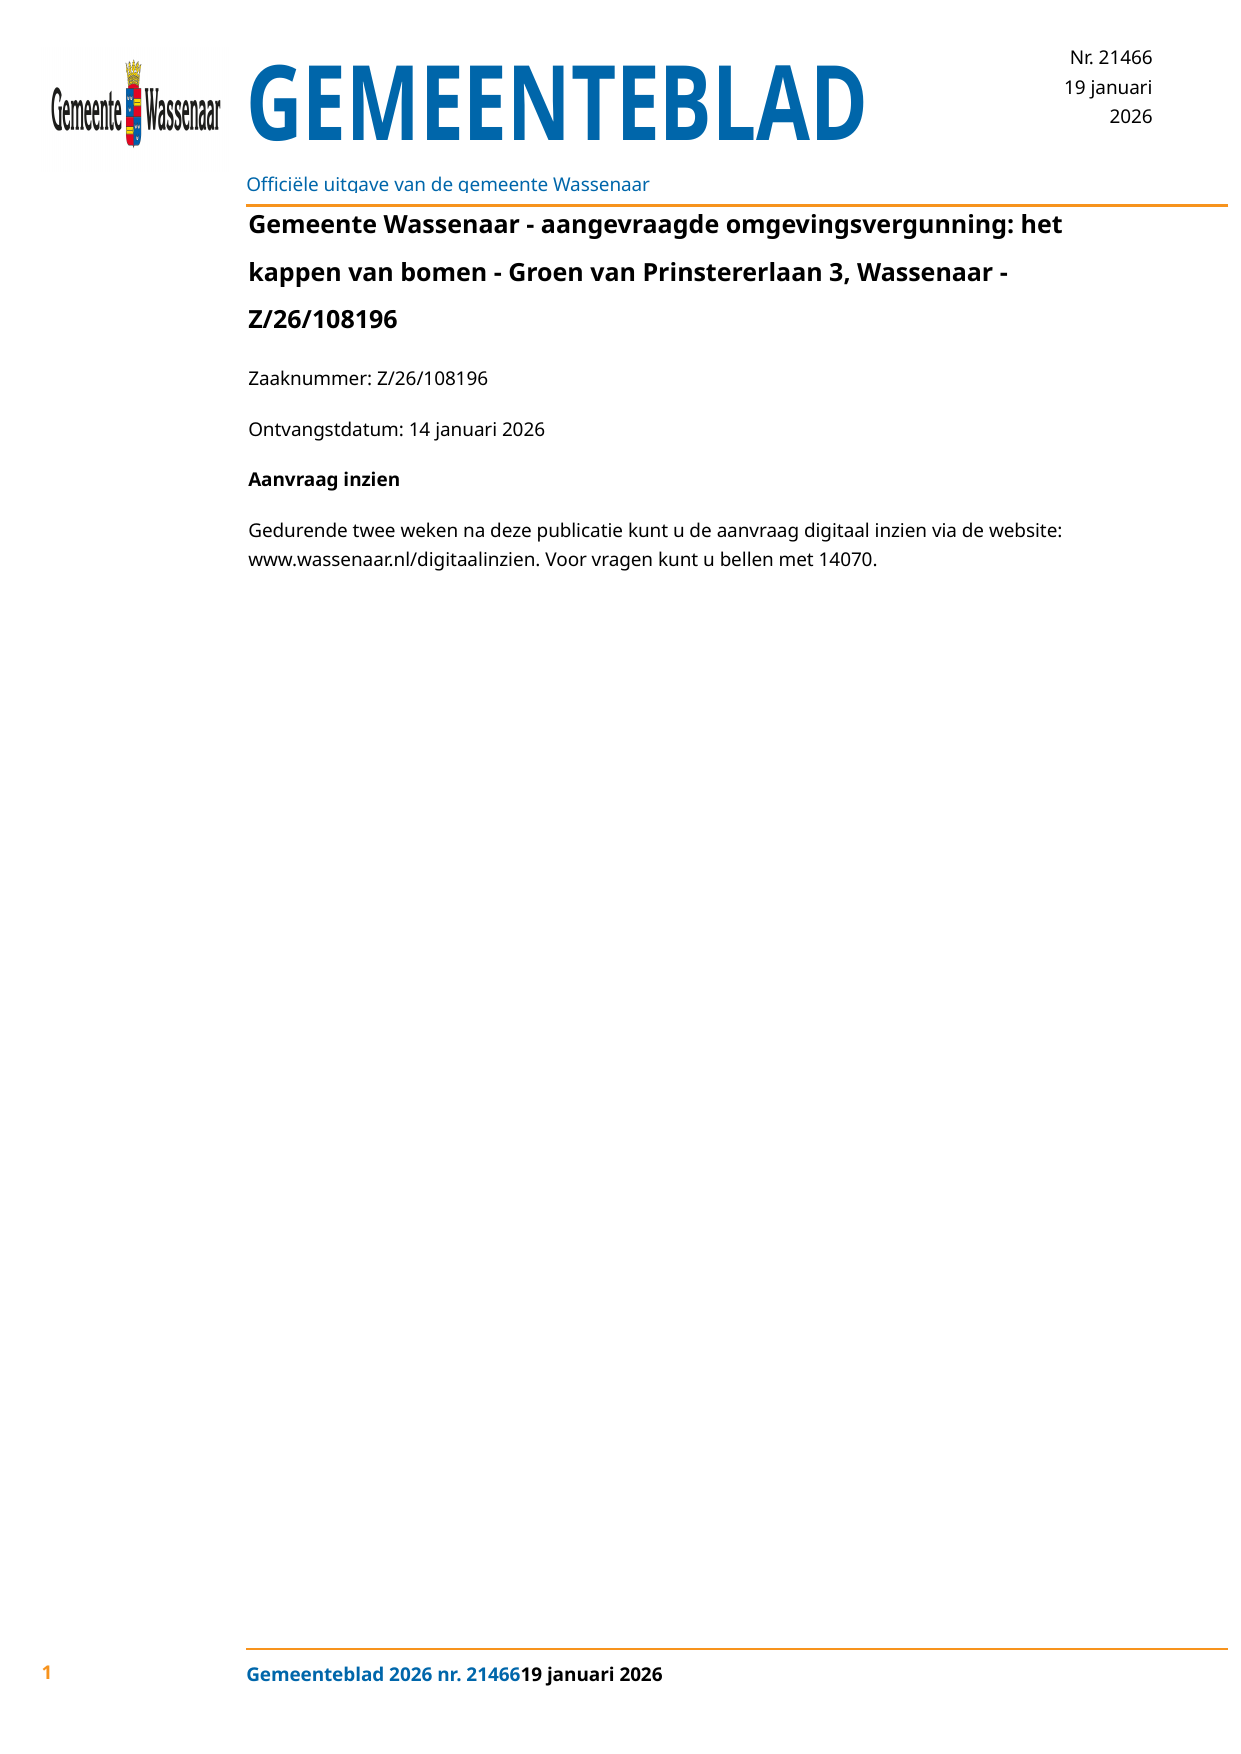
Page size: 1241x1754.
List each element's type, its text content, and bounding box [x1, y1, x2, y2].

text Aanvraag inzien [248, 466, 1152, 492]
picture [41, 47, 231, 172]
text Zaaknummer: Z/26/108196 [248, 366, 1152, 391]
text Gedurende twee weken na deze publicatie kunt u de aanvraag digitaal inzien via de website: www.wassenaar.nl/digitaalinzien. Voor vragen kunt u bellen met 14070. [248, 517, 1152, 572]
text Ontvangstdatum: 14 januari 2026 [248, 416, 1152, 442]
text Gemeente Wassenaar - aangevraagde omgevingsvergunning: het kappen van bomen - Groen van Prinstererlaan 3, Wassenaar - Z/26/108196 [248, 207, 1152, 336]
